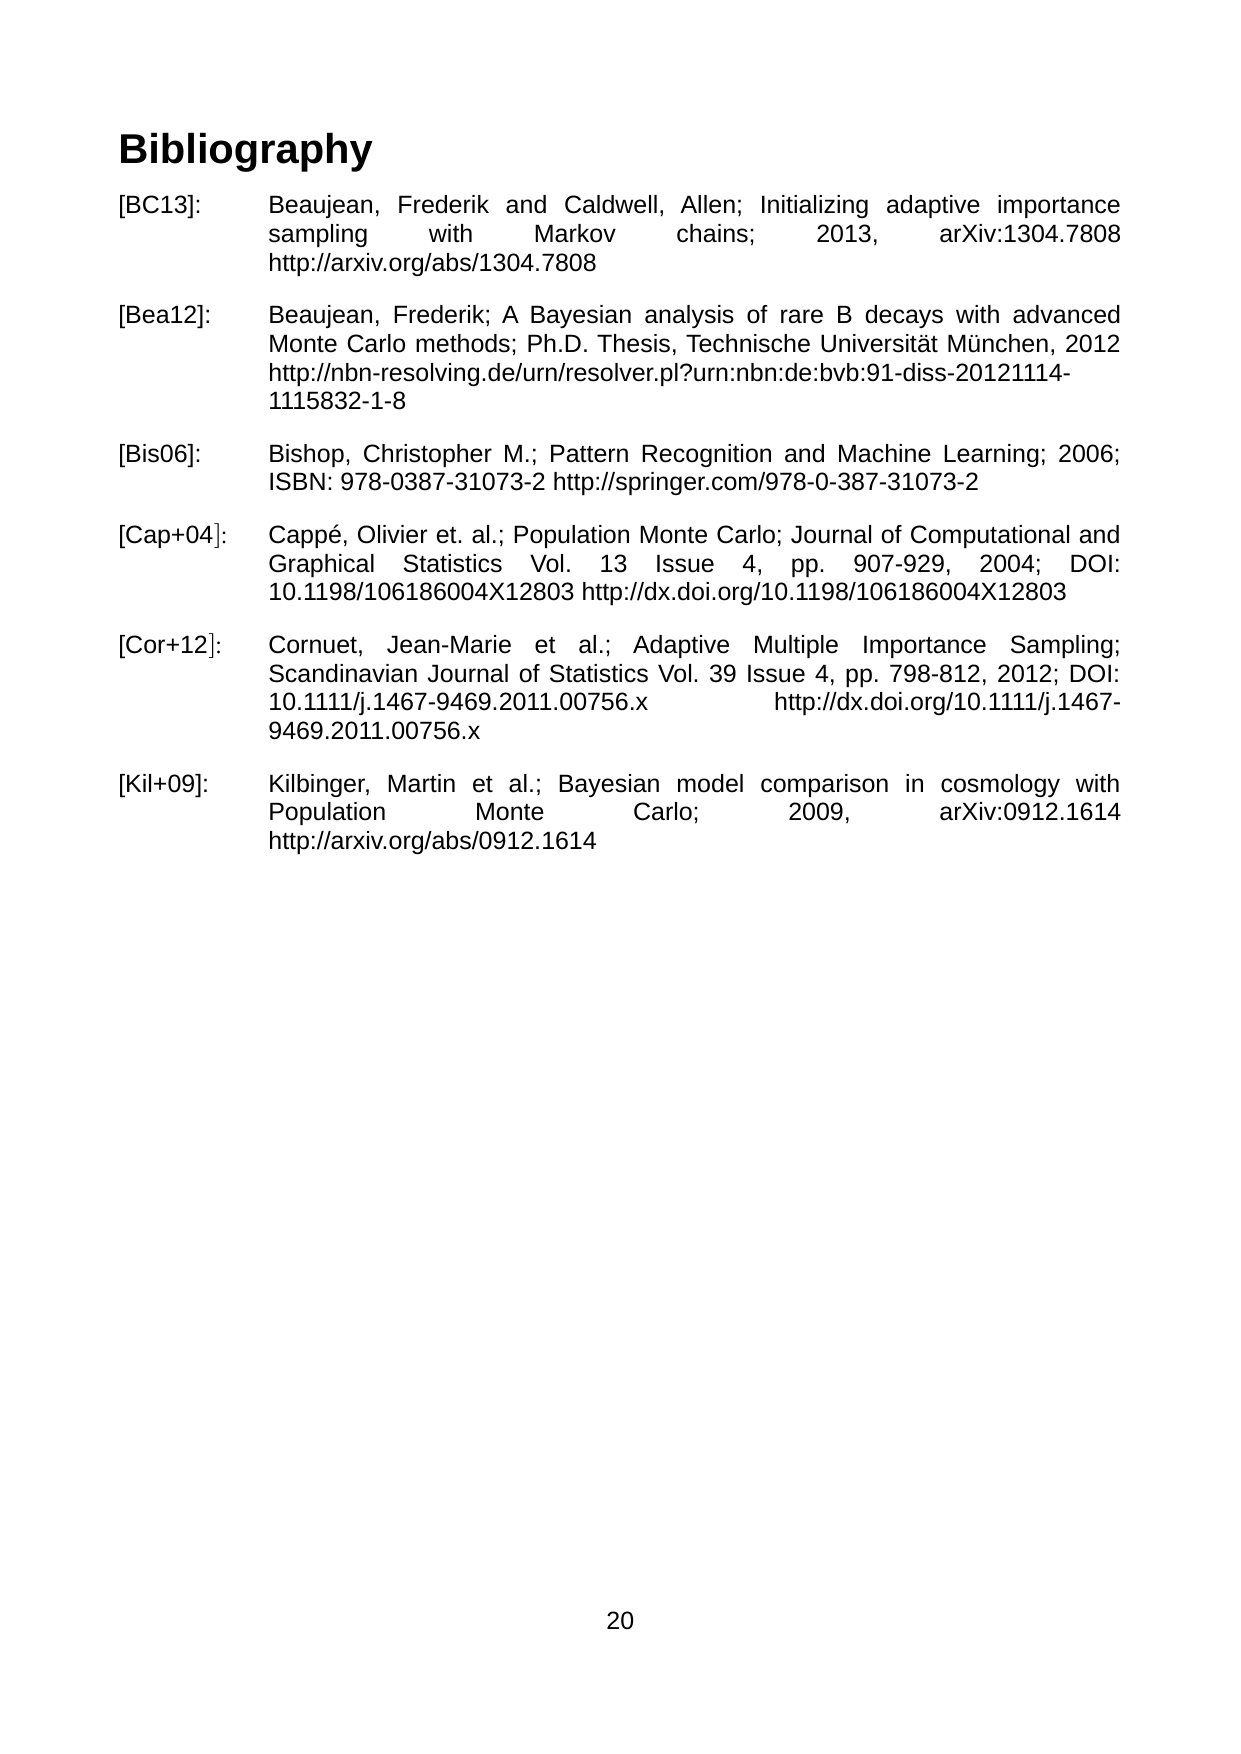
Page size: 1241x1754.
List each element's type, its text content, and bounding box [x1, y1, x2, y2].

text [Bea12]: Beaujean, Frederik; A Bayesian analysis of rare B decays with advanced Monte Carlo methods; Ph.D. Thesis, Technische Universität München, 2012 http://nbn-resolving.de/urn/resolver.pl?urn:nbn:de:bvb:91-diss-20121114-1115832-1-8 [118, 300, 1122, 415]
text [Bis06]: Bishop, Christopher M.; Pattern Recognition and Machine Learning; 2006; ISBN: 978-0387-31073-2 http://springer.com/978-0-387-31073-2 [118, 439, 1122, 496]
text Bibliography [118, 124, 1122, 172]
text [Cap+04]: Cappé, Olivier et. al.; Population Monte Carlo; Journal of Computational and Graphical Statistics Vol. 13 Issue 4, pp. 907-929, 2004; DOI: 10.1198/106186004X12803 http://dx.doi.org/10.1198/106186004X12803 [118, 520, 1122, 606]
text [BC13]: Beaujean, Frederik and Caldwell, Allen; Initializing adaptive importance sampling with Markov chains; 2013, arXiv:1304.7808 http://arxiv.org/abs/1304.7808 [118, 190, 1122, 276]
text [Kil+09]: Kilbinger, Martin et al.; Bayesian model comparison in cosmology with Population Monte Carlo; 2009, arXiv:0912.1614 http://arxiv.org/abs/0912.1614 [118, 768, 1122, 855]
text [Cor+12]: Cornuet, Jean-Marie et al.; Adaptive Multiple Importance Sampling; Scandinavian Journal of Statistics Vol. 39 Issue 4, pp. 798-812, 2012; DOI: 10.1111/j.1467-9469.2011.00756.x http://dx.doi.org/10.1111/j.1467-9469.2011.00756.x [118, 630, 1122, 745]
